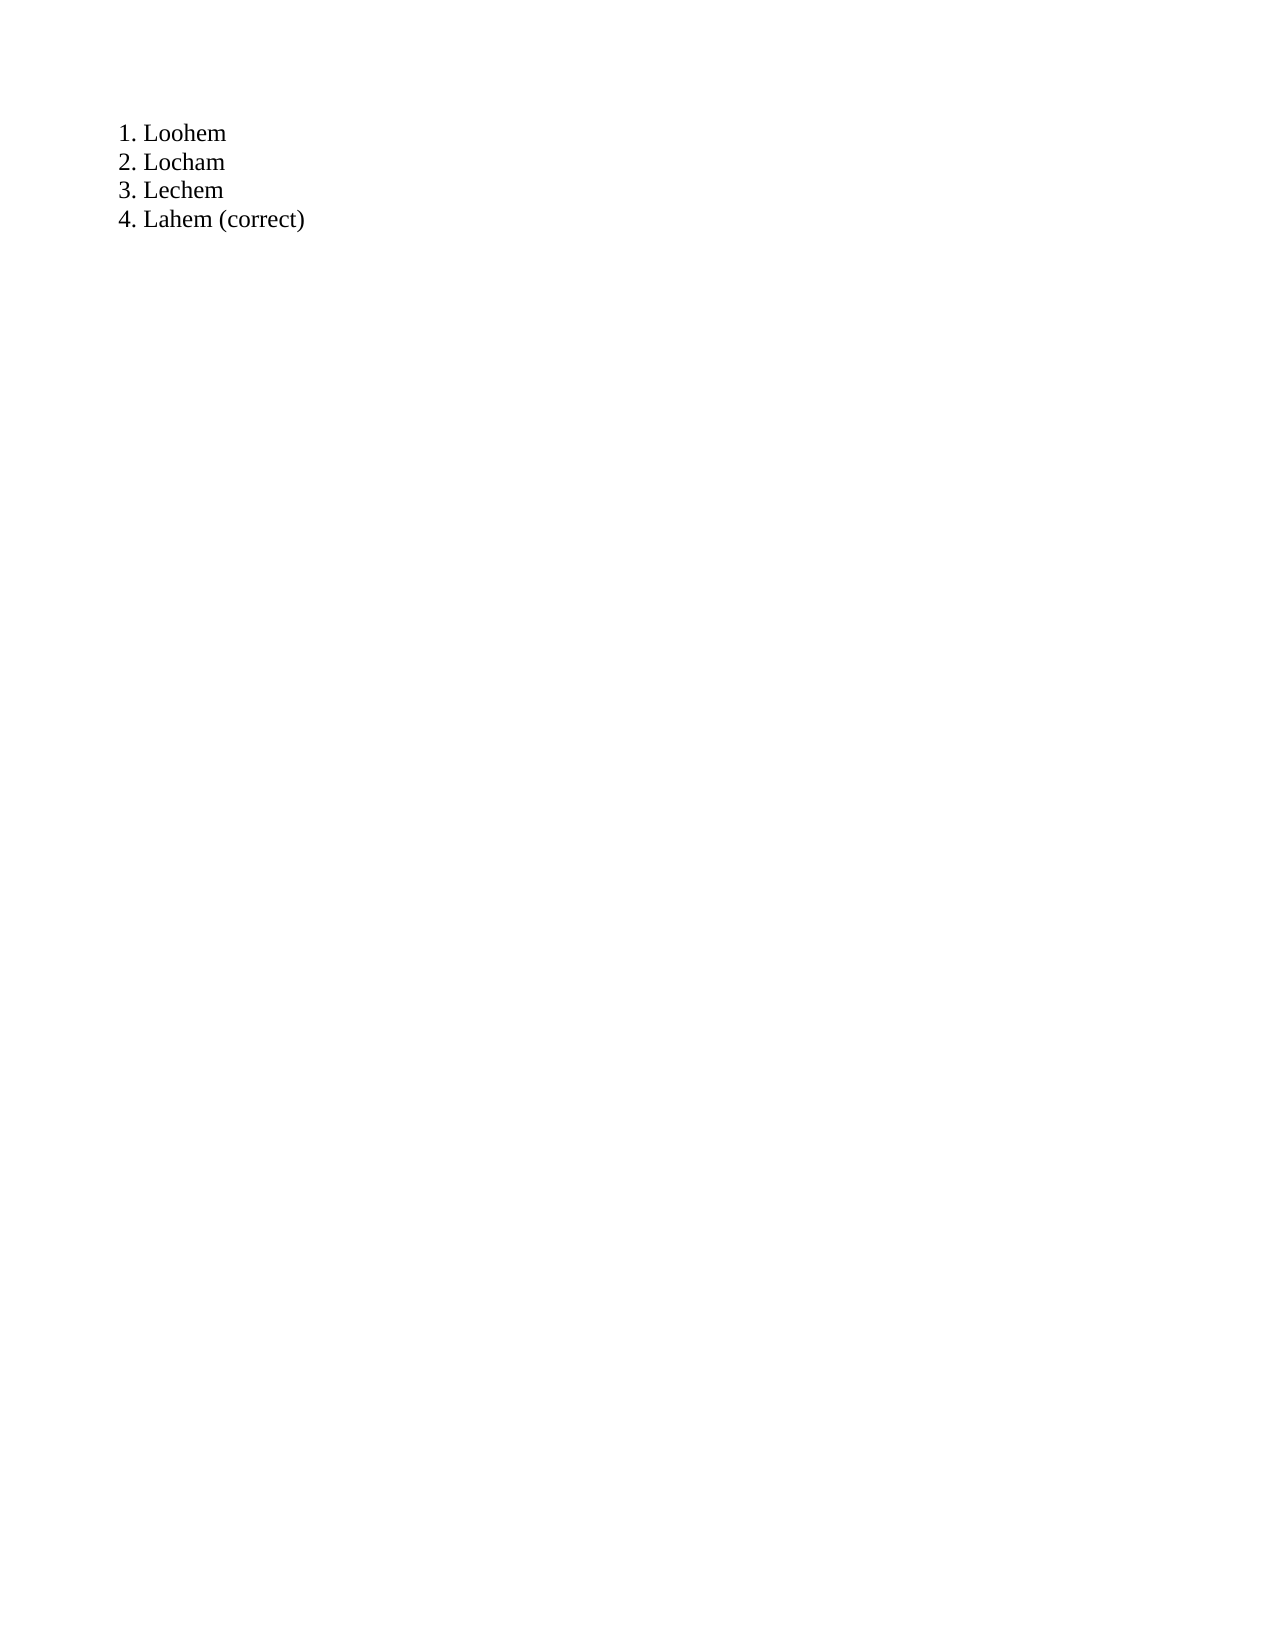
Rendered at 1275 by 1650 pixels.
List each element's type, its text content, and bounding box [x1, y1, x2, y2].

text 4. Lahem (correct) [118, 204, 1157, 233]
text 3. Lechem [118, 176, 1157, 204]
text 2. Locham [118, 147, 1157, 176]
text 1. Loohem [118, 118, 1157, 147]
